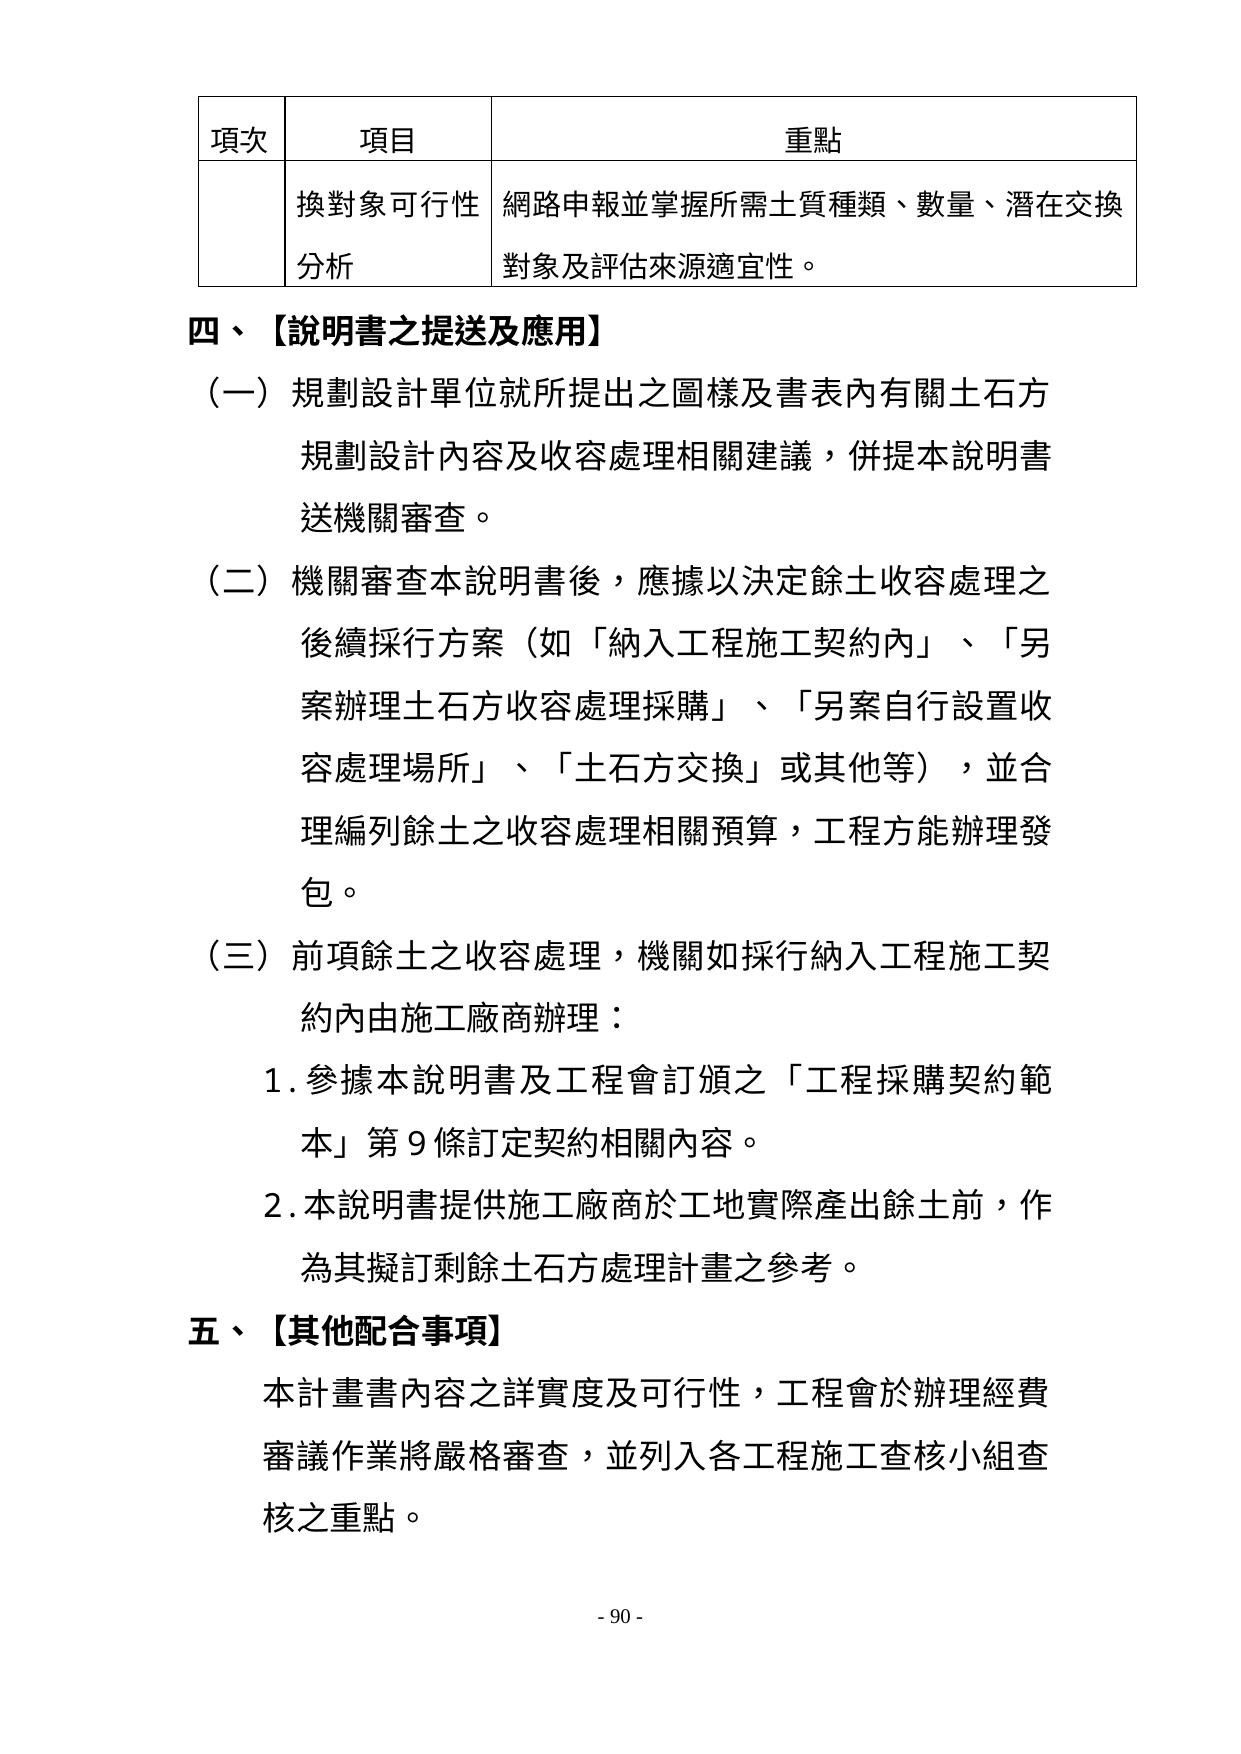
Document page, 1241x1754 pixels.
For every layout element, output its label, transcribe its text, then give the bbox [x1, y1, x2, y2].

table_header 項次 [199, 97, 284, 160]
text 1.參據本說明書及工程會訂頒之「工程採購契約範本」第9條訂定契約相關內容。 [262, 1037, 1053, 1162]
table_cell [199, 161, 284, 286]
table_header 項目 [286, 97, 491, 160]
text （二）機關審查本說明書後，應據以決定餘土收容處理之後續採行方案（如「納入工程施工契約內」、「另案辦理土石方收容處理採購」、「另案自行設置收容處理場所」、「土石方交換」或其他等），並合理編列餘土之收容處理相關預算，工程方能辦理發包。 [187, 537, 1053, 912]
text （一）規劃設計單位就所提出之圖樣及書表內有關土石方規劃設計內容及收容處理相關建議，併提本說明書送機關審查。 [187, 349, 1053, 537]
table_header 重點 [492, 97, 1136, 160]
text 四、【說明書之提送及應用】 [187, 287, 1053, 349]
text 2.本說明書提供施工廠商於工地實際產出餘土前，作為其擬訂剩餘土石方處理計畫之參考。 [262, 1162, 1053, 1287]
text （三）前項餘土之收容處理，機關如採行納入工程施工契約內由施工廠商辦理： [187, 912, 1053, 1037]
text 五、【其他配合事項】 [187, 1287, 1053, 1349]
table_cell 網路申報並掌握所需土質種類、數量、潛在交換對象及評估來源適宜性。 [492, 161, 1136, 286]
text 本計畫書內容之詳實度及可行性，工程會於辦理經費審議作業將嚴格審查，並列入各工程施工查核小組查核之重點。 [262, 1349, 1050, 1537]
table_cell 換對象可行性分析 [286, 161, 491, 286]
